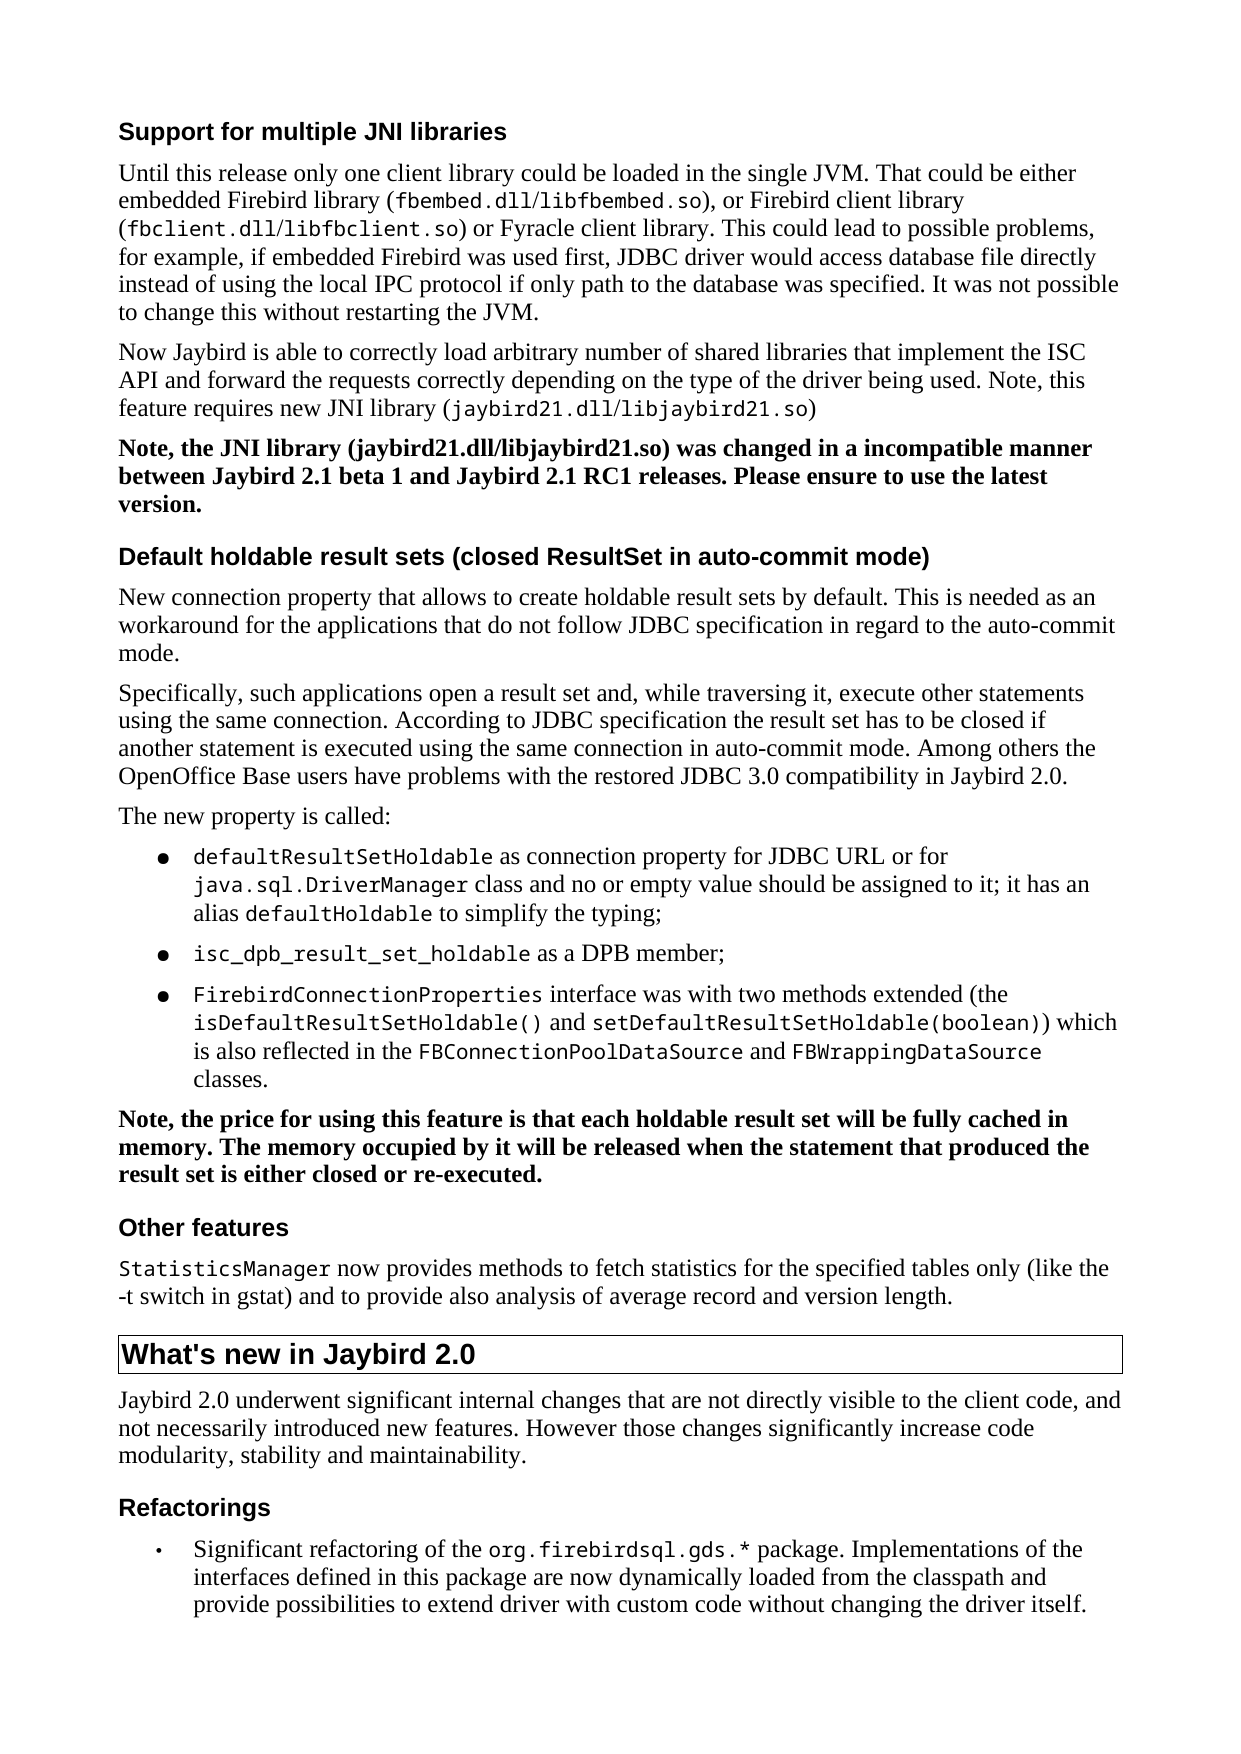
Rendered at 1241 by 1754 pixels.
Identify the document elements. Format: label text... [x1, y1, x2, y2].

list Significant refactoring of the org.firebirdsql.gds.* package. Implementations of the interfaces defined in this package are now dynamically loaded from the classpath and provide possibilities to extend driver with custom code without changing the driver itself. [156, 1535, 1122, 1618]
subtitle Support for multiple JNI libraries [118, 118, 1122, 146]
text Now Jaybird is able to correctly load arbitrary number of shared libraries that implement the ISC API and forward the requests correctly depending on the type of the driver being used. Note, this feature requires new JNI library (jaybird21.dll/libjaybird21.so) [118, 338, 1122, 422]
text Jaybird 2.0 underwent significant internal changes that are not directly visible to the client code, and not necessarily introduced new features. However those changes significantly increase code modularity, stability and maintainability. [118, 1386, 1122, 1469]
subtitle Other features [118, 1213, 1122, 1241]
list isc_dpb_result_set_holdable as a DPB member; [156, 939, 1122, 968]
text Specifically, such applications open a result set and, while traversing it, execute other statements using the same connection. According to JDBC specification the result set has to be closed if another statement is executed using the same connection in auto-commit mode. Among others the OpenOffice Base users have problems with the restored JDBC 3.0 compatibility in Jaybird 2.0. [118, 679, 1122, 790]
list defaultResultSetHoldable as connection property for JDBC URL or for java.sql.DriverManager class and no or empty value should be assigned to it; it has an alias defaultHoldable to simplify the typing; [156, 842, 1122, 927]
text Note, the JNI library (jaybird21.dll/libjaybird21.so) was changed in a incompatible manner between Jaybird 2.1 beta 1 and Jaybird 2.1 RC1 releases. Please ensure to use the latest version. [118, 434, 1122, 518]
text New connection property that allows to create holdable result sets by default. This is needed as an workaround for the applications that do not follow JDBC specification in regard to the auto-commit mode. [118, 583, 1122, 666]
subtitle What's new in Jaybird 2.0 [119, 1336, 1122, 1373]
text The new property is called: [118, 802, 1122, 830]
text Note, the price for using this feature is that each holdable result set will be fully cached in memory. The memory occupied by it will be released when the statement that produced the result set is either closed or re-executed. [118, 1105, 1122, 1188]
subtitle Refactorings [118, 1494, 1122, 1522]
list FirebirdConnectionProperties interface was with two methods extended (the isDefaultResultSetHoldable() and setDefaultResultSetHoldable(boolean)) which is also reflected in the FBConnectionPoolDataSource and FBWrappingDataSource classes. [156, 980, 1122, 1093]
text Until this release only one client library could be loaded in the single JVM. That could be either embedded Firebird library (fbembed.dll/libfbembed.so), or Firebird client library (fbclient.dll/libfbclient.so) or Fyracle client library. This could lead to possible problems, for example, if embedded Firebird was used first, JDBC driver would access database file directly instead of using the local IPC protocol if only path to the database was specified. It was not possible to change this without restarting the JVM. [118, 159, 1122, 326]
text StatisticsManager now provides methods to fetch statistics for the specified tables only (like the -t switch in gstat) and to provide also analysis of average record and version length. [118, 1254, 1122, 1310]
subtitle Default holdable result sets (closed ResultSet in auto-commit mode) [118, 543, 1122, 571]
